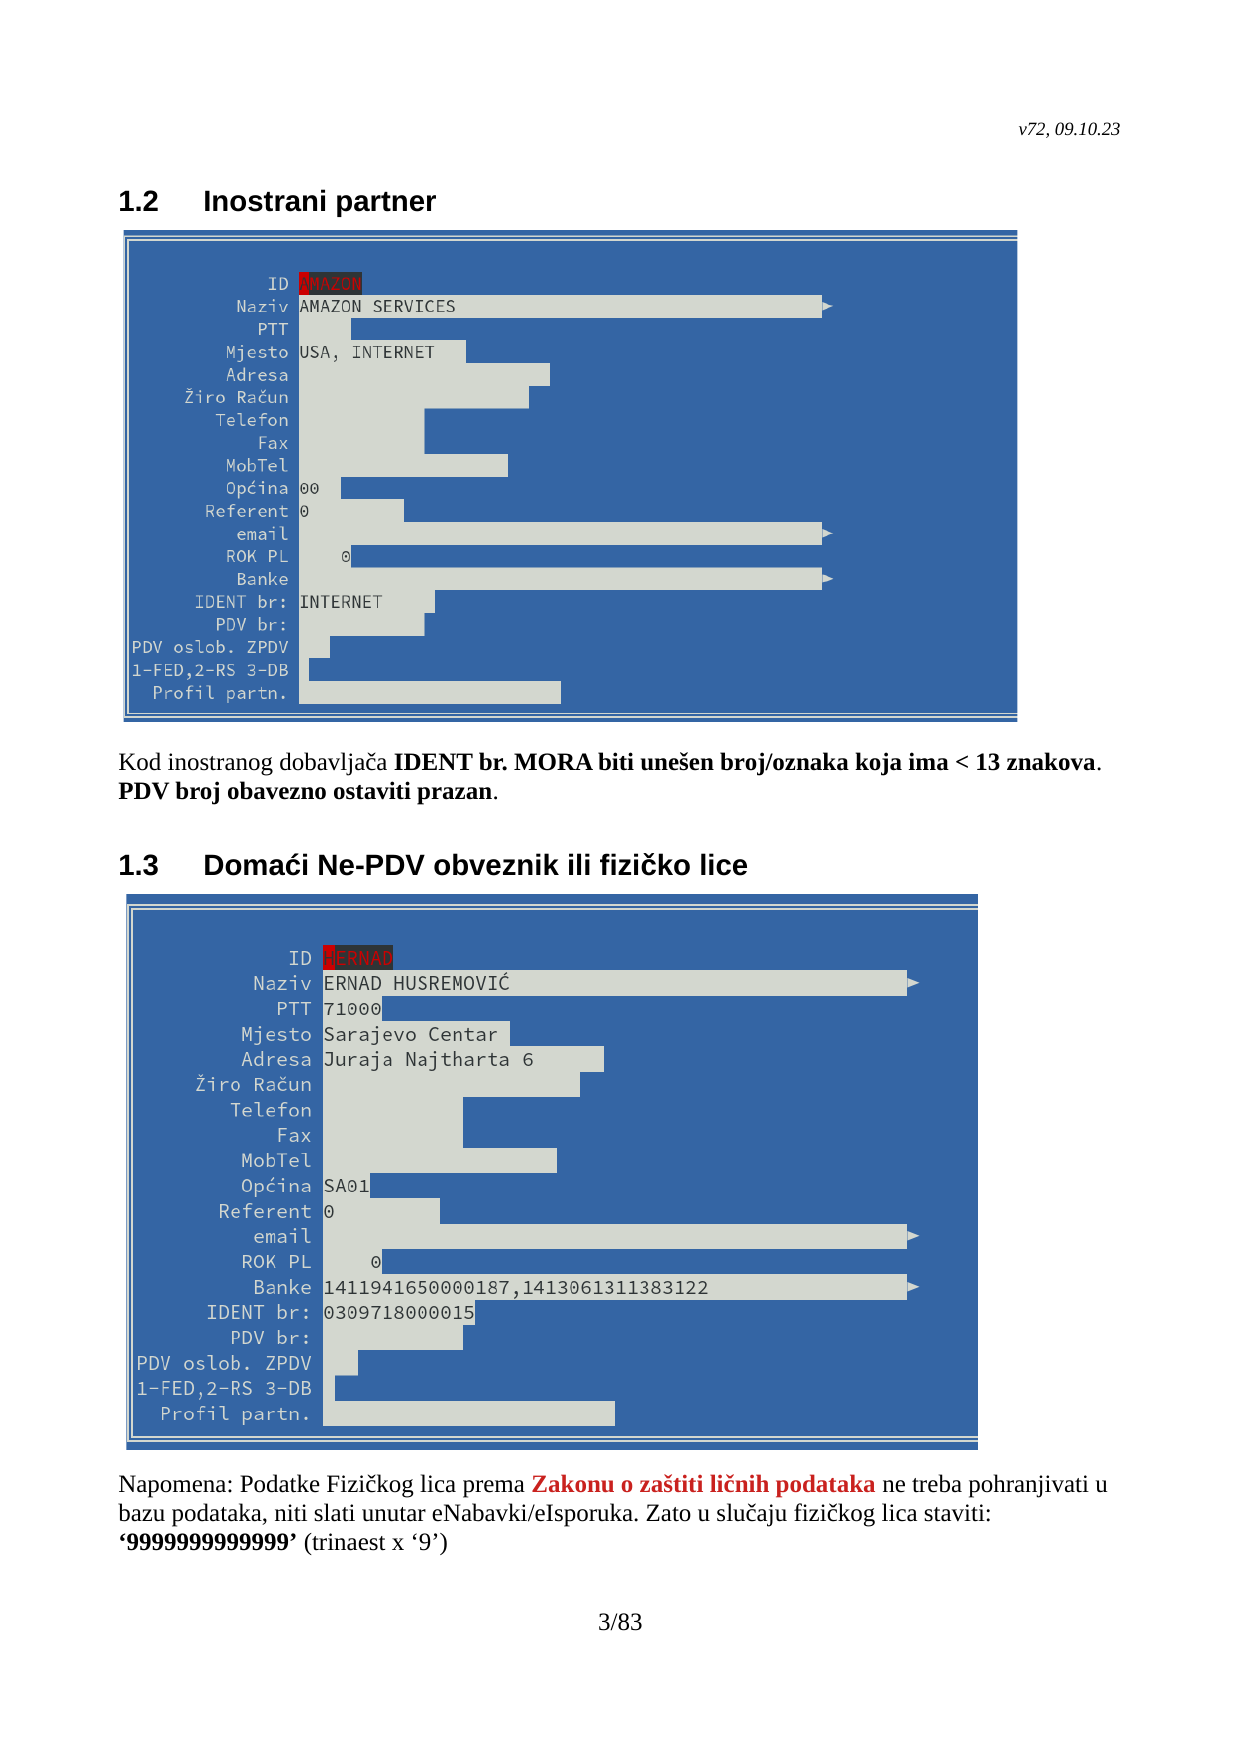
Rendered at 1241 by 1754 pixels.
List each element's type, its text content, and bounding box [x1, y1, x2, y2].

picture [126, 894, 978, 1450]
text PDV broj obavezno ostaviti prazan. [118, 776, 1122, 805]
picture [123, 230, 1018, 722]
subtitle Domaći Ne-PDV obveznik ili fizičko lice [118, 848, 1122, 882]
subtitle Inostrani partner [118, 184, 1122, 217]
text Napomena: Podatke Fizičkog lica prema Zakonu o zaštiti ličnih podataka ne treba pohranjivati u bazu podataka, niti slati unutar eNabavki/eIsporuka. Zato u slučaju fizičkog lica staviti: ‘9999999999999’ (trinaest x ‘9’) [118, 1469, 1122, 1556]
text Kod inostranog dobavljača IDENT br. MORA biti unešen broj/oznaka koja ima < 13 znakova. [118, 747, 1122, 776]
